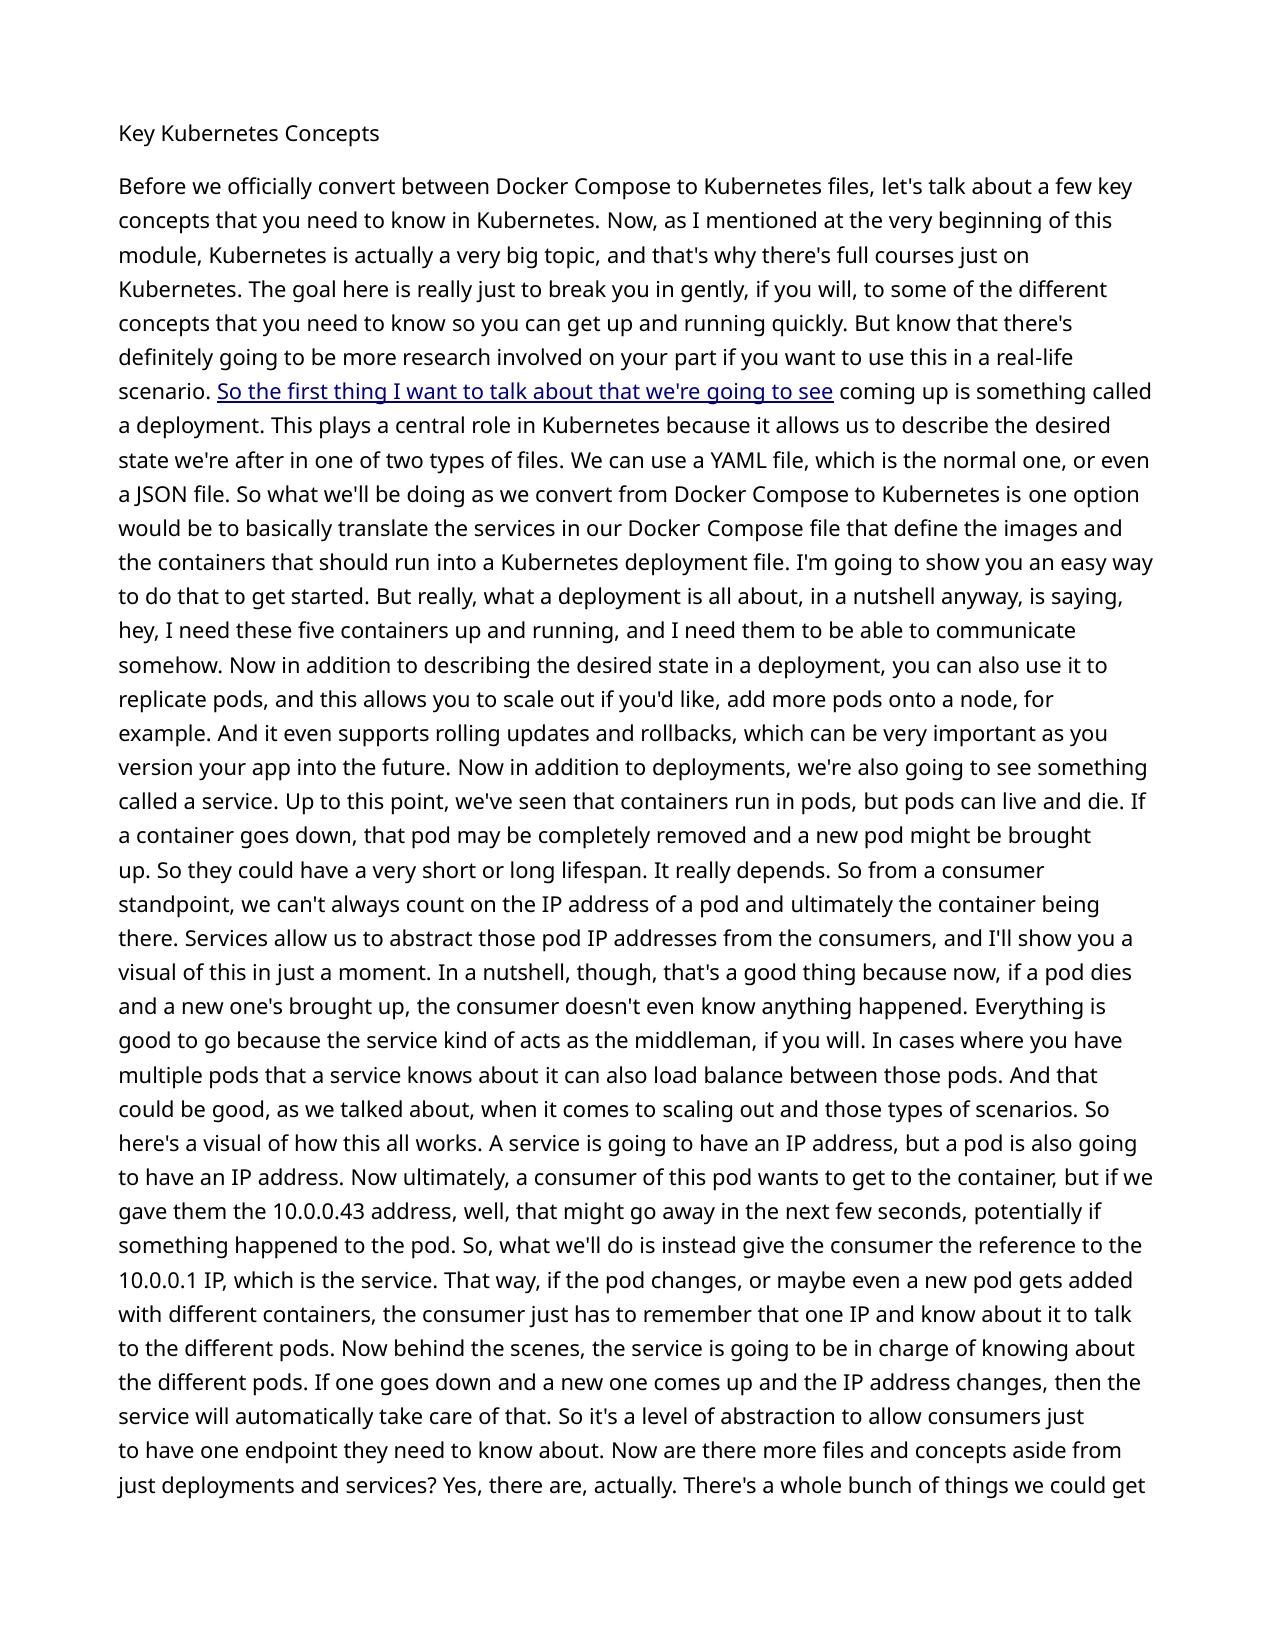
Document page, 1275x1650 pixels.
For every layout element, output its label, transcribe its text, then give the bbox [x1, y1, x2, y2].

text Before we officially convert between Docker Compose to Kubernetes files, let's talk about a few key concepts that you need to know in Kubernetes. Now, as I mentioned at the very beginning of this module, Kubernetes is actually a very big topic, and that's why there's full courses just on Kubernetes. The goal here is really just to break you in gently, if you will, to some of the different concepts that you need to know so you can get up and running quickly. But know that there's definitely going to be more research involved on your part if you want to use this in a real‑life scenario. So the first thing I want to talk about that we're going to see coming up is something called a deployment. This plays a central role in Kubernetes because it allows us to describe the desired state we're after in one of two types of files. We can use a YAML file, which is the normal one, or even a JSON file. So what we'll be doing as we convert from Docker Compose to Kubernetes is one option would be to basically translate the services in our Docker Compose file that define the images and the containers that should run into a Kubernetes deployment file. I'm going to show you an easy way to do that to get started. But really, what a deployment is all about, in a nutshell anyway, is saying, hey, I need these five containers up and running, and I need them to be able to communicate somehow. Now in addition to describing the desired state in a deployment, you can also use it to replicate pods, and this allows you to scale out if you'd like, add more pods onto a node, for example. And it even supports rolling updates and rollbacks, which can be very important as you version your app into the future. Now in addition to deployments, we're also going to see something called a service. Up to this point, we've seen that containers run in pods, but pods can live and die. If a container goes down, that pod may be completely removed and a new pod might be brought up. So they could have a very short or long lifespan. It really depends. So from a consumer standpoint, we can't always count on the IP address of a pod and ultimately the container being there. Services allow us to abstract those pod IP addresses from the consumers, and I'll show you a visual of this in just a moment. In a nutshell, though, that's a good thing because now, if a pod dies and a new one's brought up, the consumer doesn't even know anything happened. Everything is good to go because the service kind of acts as the middleman, if you will. In cases where you have multiple pods that a service knows about it can also load balance between those pods. And that could be good, as we talked about, when it comes to scaling out and those types of scenarios. So here's a visual of how this all works. A service is going to have an IP address, but a pod is also going to have an IP address. Now ultimately, a consumer of this pod wants to get to the container, but if we gave them the 10.0.0.43 address, well, that might go away in the next few seconds, potentially if something happened to the pod. So, what we'll do is instead give the consumer the reference to the 10.0.0.1 IP, which is the service. That way, if the pod changes, or maybe even a new pod gets added with different containers, the consumer just has to remember that one IP and know about it to talk to the different pods. Now behind the scenes, the service is going to be in charge of knowing about the different pods. If one goes down and a new one comes up and the IP address changes, then the service will automatically take care of that. So it's a level of abstraction to allow consumers just to have one endpoint they need to know about. Now are there more files and concepts aside from just deployments and services? Yes, there are, actually. There's a whole bunch of things we could get [118, 171, 1157, 1499]
subtitle Key Kubernetes Concepts [118, 118, 1157, 148]
